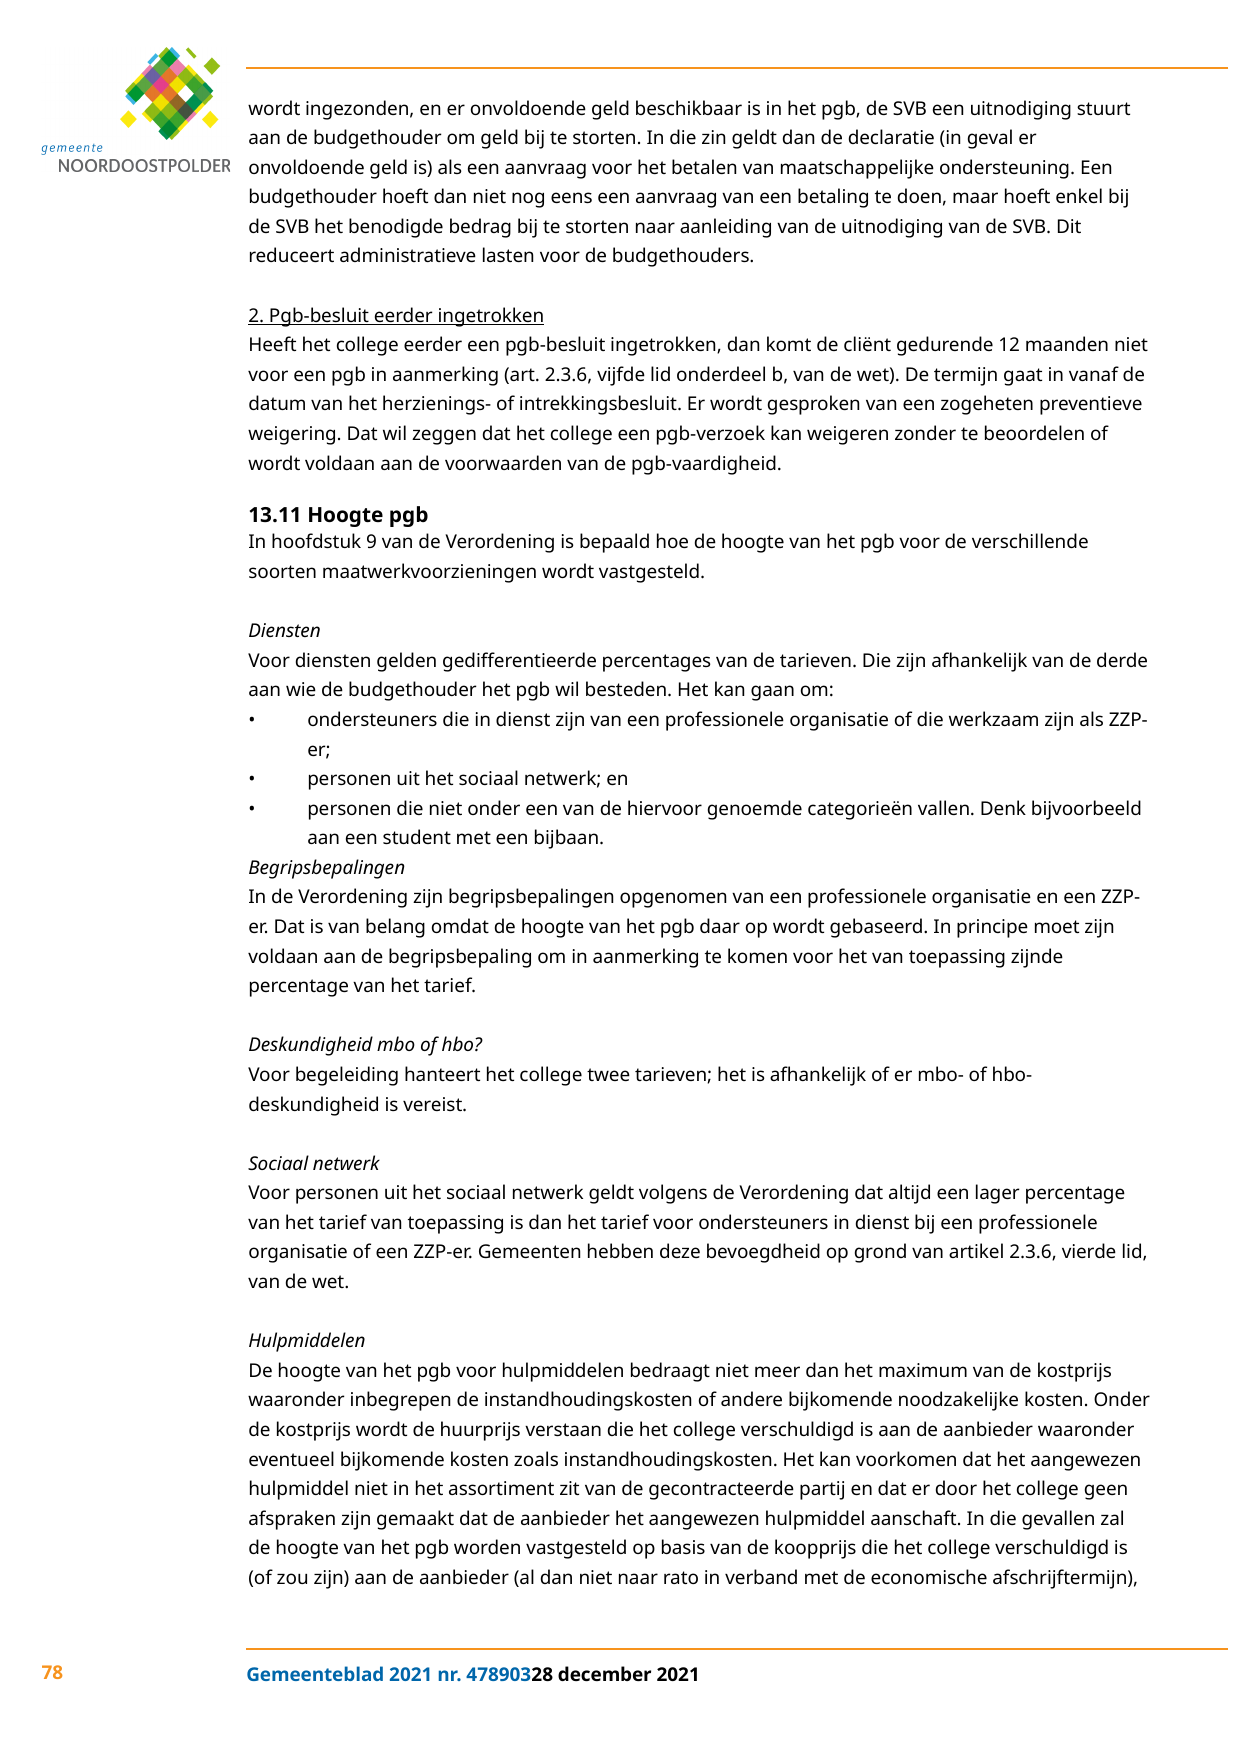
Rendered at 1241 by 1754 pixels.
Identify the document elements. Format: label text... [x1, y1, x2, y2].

text In de Verordening zijn begripsbepalingen opgenomen van een professionele organisatie en een ZZP-er. Dat is van belang omdat de hoogte van het pgb daar op wordt gebaseerd. In principe moet zijn voldaan aan de begripsbepaling om in aanmerking te komen voor het van toepassing zijnde percentage van het tarief. [248, 884, 1152, 998]
text Voor begeleiding hanteert het college twee tarieven; het is afhankelijk of er mbo- of hbo-deskundigheid is vereist. [248, 1061, 1152, 1116]
text De hoogte van het pgb voor hulpmiddelen bedraagt niet meer dan het maximum van de kostprijs waaronder inbegrepen de instandhoudingskosten of andere bijkomende noodzakelijke kosten. Onder de kostprijs wordt de huurprijs verstaan die het college verschuldigd is aan de aanbieder waaronder eventueel bijkomende kosten zoals instandhoudingskosten. Het kan voorkomen dat het aangewezen hulpmiddel niet in het assortiment zit van de gecontracteerde partij en dat er door het college geen afspraken zijn gemaakt dat de aanbieder het aangewezen hulpmiddel aanschaft. In die gevallen zal de hoogte van het pgb worden vastgesteld op basis van de koopprijs die het college verschuldigd is (of zou zijn) aan de aanbieder (al dan niet naar rato in verband met de economische afschrijftermijn), [248, 1357, 1152, 1590]
text wordt ingezonden, en er onvoldoende geld beschikbaar is in het pgb, de SVB een uitnodiging stuurt aan de budgethouder om geld bij te storten. In die zin geldt dan de declaratie (in geval er onvoldoende geld is) als een aanvraag voor het betalen van maatschappelijke ondersteuning. Een budgethouder hoeft dan niet nog eens een aanvraag van een betaling te doen, maar hoeft enkel bij de SVB het benodigde bedrag bij te storten naar aanleiding van de uitnodiging van de SVB. Dit reduceert administratieve lasten voor de budgethouders. [248, 95, 1152, 268]
text 2. Pgb-besluit eerder ingetrokken [248, 302, 1152, 328]
text Begripsbepalingen [248, 854, 1152, 880]
text Sociaal netwerk [248, 1150, 1152, 1176]
text Deskundigheid mbo of hbo? [248, 1032, 1152, 1057]
list personen die niet onder een van de hiervoor genoemde categorieën vallen. Denk bijvoorbeeld aan een student met een bijbaan. [248, 795, 1152, 850]
text Heeft het college eerder een pgb-besluit ingetrokken, dan komt de cliënt gedurende 12 maanden niet voor een pgb in aanmerking (art. 2.3.6, vijfde lid onderdeel b, van de wet). De termijn gaat in vanaf de datum van het herzienings- of intrekkingsbesluit. Er wordt gesproken van een zogeheten preventieve weigering. Dat wil zeggen dat het college een pgb-verzoek kan weigeren zonder te beoordelen of wordt voldaan aan de voorwaarden van de pgb-vaardigheid. [248, 331, 1152, 476]
text 13.11 Hoogte pgb [248, 500, 1152, 529]
list ondersteuners die in dienst zijn van een professionele organisatie of die werkzaam zijn als ZZP-er; [248, 706, 1152, 761]
picture [41, 47, 231, 172]
text Voor diensten gelden gedifferentieerde percentages van de tarieven. Die zijn afhankelijk van de derde aan wie de budgethouder het pgb wil besteden. Het kan gaan om: [248, 647, 1152, 702]
text In hoofdstuk 9 van de Verordening is bepaald hoe de hoogte van het pgb voor de verschillende soorten maatwerkvoorzieningen wordt vastgesteld. [248, 529, 1152, 584]
text Voor personen uit het sociaal netwerk geldt volgens de Verordening dat altijd een lager percentage van het tarief van toepassing is dan het tarief voor ondersteuners in dienst bij een professionele organisatie of een ZZP-er. Gemeenten hebben deze bevoegdheid op grond van artikel 2.3.6, vierde lid, van de wet. [248, 1179, 1152, 1294]
list personen uit het sociaal netwerk; en [248, 765, 1152, 791]
text Hulpmiddelen [248, 1327, 1152, 1353]
text Diensten [248, 617, 1152, 643]
